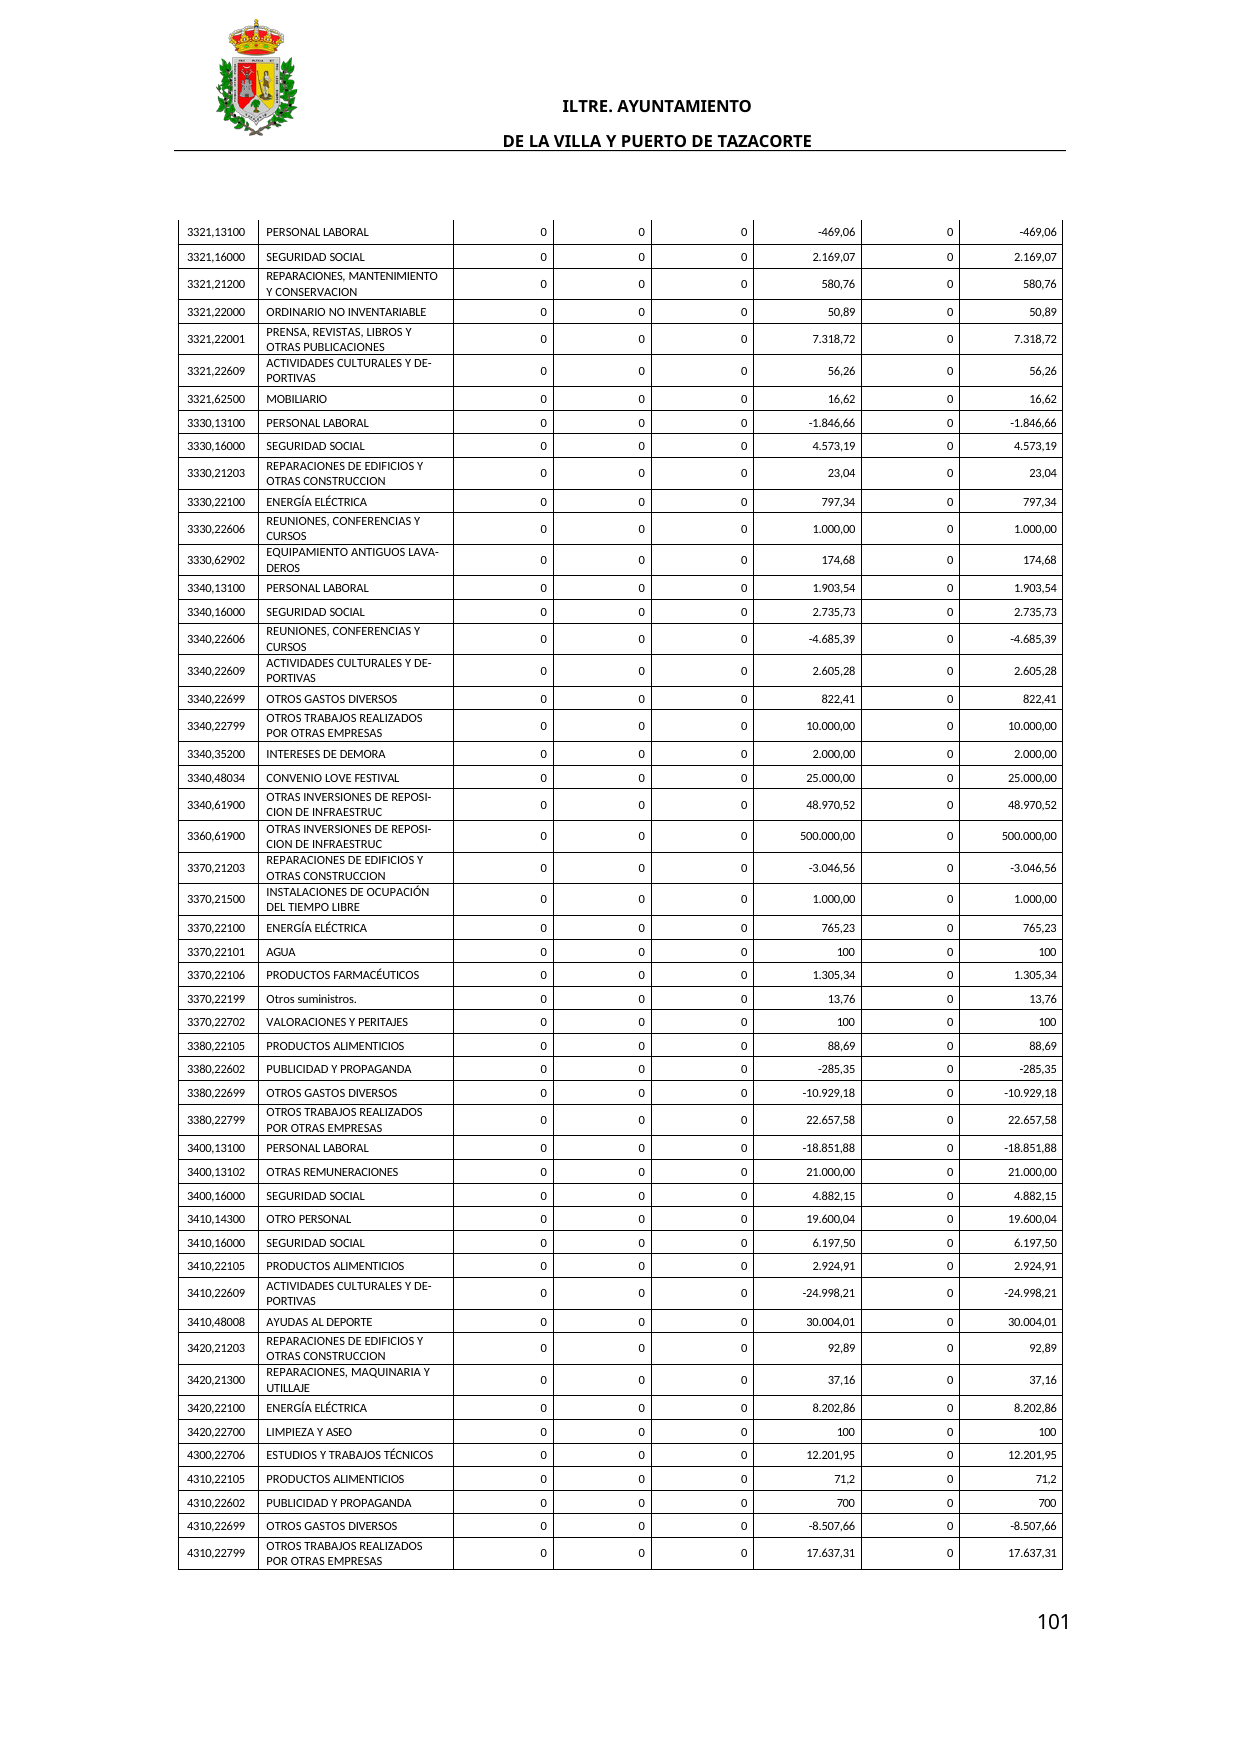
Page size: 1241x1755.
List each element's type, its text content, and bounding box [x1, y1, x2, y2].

table_cell 0 [652, 1514, 753, 1537]
table_cell 0 [652, 916, 753, 938]
table_cell 0 [554, 655, 651, 686]
table_cell LIMPIEZA Y ASEO [259, 1420, 453, 1442]
table_cell 0 [454, 411, 553, 433]
table_cell 2.605,28 [960, 655, 1062, 686]
table_cell 0 [652, 1207, 753, 1229]
table_cell 8.202,86 [754, 1396, 861, 1419]
table_cell 48.970,52 [754, 789, 861, 820]
table_cell 0 [554, 1105, 651, 1135]
table_cell 0 [652, 742, 753, 764]
table_cell 3330,16000 [179, 434, 258, 457]
table_cell REPARACIONES DE EDIFICIOS Y OTRAS CONSTRUCCION [259, 458, 453, 488]
table_cell OTROS TRABAJOS REALIZADOS POR OTRAS EMPRESAS [259, 710, 453, 741]
table_cell 0 [652, 624, 753, 654]
table_cell 0 [862, 1514, 959, 1537]
table_cell 0 [652, 1057, 753, 1080]
table_cell INTERESES DE DEMORA [259, 742, 453, 764]
table_cell 0 [554, 1491, 651, 1513]
table_cell 0 [862, 324, 959, 354]
table_header 0 [862, 220, 959, 244]
table_cell 0 [862, 1010, 959, 1033]
table_cell 0 [454, 1420, 553, 1442]
table_cell 4.573,19 [960, 434, 1062, 457]
table_cell 0 [554, 742, 651, 764]
table_cell 0 [554, 821, 651, 852]
table_cell 13,76 [960, 987, 1062, 1009]
table_cell 100 [960, 940, 1062, 962]
table_cell 16,62 [960, 387, 1062, 409]
table_cell 0 [862, 434, 959, 457]
table_cell 3370,22702 [179, 1010, 258, 1033]
table_cell 3380,22602 [179, 1057, 258, 1080]
table_cell 1.000,00 [960, 884, 1062, 915]
table_cell 4300,22706 [179, 1444, 258, 1466]
table_cell 0 [454, 655, 553, 686]
table_cell 0 [862, 600, 959, 622]
table_cell 0 [454, 576, 553, 599]
table_cell 0 [454, 490, 553, 512]
table_cell 0 [862, 1254, 959, 1277]
table_cell 3330,22100 [179, 490, 258, 512]
table_cell 4310,22799 [179, 1538, 258, 1568]
table_cell -3.046,56 [754, 853, 861, 883]
table_cell PRODUCTOS ALIMENTICIOS [259, 1034, 453, 1056]
table_cell 0 [454, 987, 553, 1009]
table_cell 100 [754, 1420, 861, 1442]
table_cell REPARACIONES, MAQUINARIA Y UTILLAJE [259, 1365, 453, 1395]
table_cell 3380,22699 [179, 1081, 258, 1103]
table_cell 0 [454, 355, 553, 386]
table_cell 0 [652, 387, 753, 409]
table_cell 1.000,00 [754, 513, 861, 544]
table_cell OTROS GASTOS DIVERSOS [259, 1514, 453, 1537]
table_cell 0 [652, 1365, 753, 1395]
table_cell 4310,22699 [179, 1514, 258, 1537]
table_cell 0 [862, 821, 959, 852]
table_cell -1.846,66 [754, 411, 861, 433]
table_cell 25.000,00 [754, 766, 861, 788]
table_cell 0 [454, 1467, 553, 1489]
table_cell 4310,22602 [179, 1491, 258, 1513]
table_cell 0 [862, 1444, 959, 1466]
table_cell 1.903,54 [960, 576, 1062, 599]
table_cell 3420,22700 [179, 1420, 258, 1442]
table_cell 0 [454, 1231, 553, 1253]
table_cell OTRAS INVERSIONES DE REPOSI- CION DE INFRAESTRUC [259, 821, 453, 852]
table_cell 3420,22100 [179, 1396, 258, 1419]
table_cell 3400,13102 [179, 1160, 258, 1182]
table_cell 0 [554, 300, 651, 323]
table_cell 0 [554, 1278, 651, 1308]
table_cell 0 [652, 987, 753, 1009]
table_cell 10.000,00 [960, 710, 1062, 741]
table_cell 0 [454, 1160, 553, 1182]
table_cell 2.169,07 [960, 245, 1062, 267]
table_cell 0 [554, 916, 651, 938]
table_cell PERSONAL LABORAL [259, 1136, 453, 1159]
table_cell 3370,21500 [179, 884, 258, 915]
table_cell 0 [862, 1105, 959, 1135]
table_cell 580,76 [754, 269, 861, 299]
table_cell 0 [454, 1034, 553, 1056]
table_cell AYUDAS AL DEPORTE [259, 1310, 453, 1332]
table_cell 10.000,00 [754, 710, 861, 741]
table_cell 500.000,00 [754, 821, 861, 852]
table_cell 0 [454, 458, 553, 488]
table_cell 3340,61900 [179, 789, 258, 820]
table_cell 0 [652, 1184, 753, 1206]
table_cell -18.851,88 [754, 1136, 861, 1159]
table_cell ORDINARIO NO INVENTARIABLE [259, 300, 453, 323]
table_cell 0 [652, 490, 753, 512]
table_cell 0 [554, 545, 651, 575]
table_cell 0 [862, 1467, 959, 1489]
table_cell 0 [554, 1514, 651, 1537]
table_cell ESTUDIOS Y TRABAJOS TÉCNICOS [259, 1444, 453, 1466]
table_cell 13,76 [754, 987, 861, 1009]
table_cell 1.305,34 [960, 963, 1062, 986]
table_cell 0 [454, 1365, 553, 1395]
table_cell 50,89 [960, 300, 1062, 323]
table_cell 0 [862, 916, 959, 938]
table_cell 0 [454, 710, 553, 741]
table_cell 92,89 [960, 1333, 1062, 1364]
table_cell 0 [554, 624, 651, 654]
table_cell 0 [652, 1160, 753, 1182]
table_cell 0 [862, 545, 959, 575]
table_cell 0 [652, 1538, 753, 1568]
table_cell 0 [652, 821, 753, 852]
table_cell 71,2 [754, 1467, 861, 1489]
table_cell ENERGÍA ELÉCTRICA [259, 490, 453, 512]
table_cell ENERGÍA ELÉCTRICA [259, 916, 453, 938]
table_cell 3340,13100 [179, 576, 258, 599]
table_cell 0 [652, 853, 753, 883]
table_cell 0 [652, 1034, 753, 1056]
table_cell 0 [862, 1333, 959, 1364]
table_cell 2.000,00 [754, 742, 861, 764]
table_cell 0 [454, 916, 553, 938]
table_cell 0 [862, 766, 959, 788]
table_cell OTROS TRABAJOS REALIZADOS POR OTRAS EMPRESAS [259, 1538, 453, 1568]
table_cell 0 [454, 1278, 553, 1308]
table_cell 0 [652, 600, 753, 622]
table_cell 3400,13100 [179, 1136, 258, 1159]
table_cell -24.998,21 [960, 1278, 1062, 1308]
table_cell 0 [862, 1278, 959, 1308]
table_cell 0 [652, 411, 753, 433]
table_cell 0 [554, 1333, 651, 1364]
table_cell 0 [454, 624, 553, 654]
table_cell 0 [652, 940, 753, 962]
table_cell 0 [652, 434, 753, 457]
table_cell 0 [554, 884, 651, 915]
table_cell AGUA [259, 940, 453, 962]
table_cell CONVENIO LOVE FESTIVAL [259, 766, 453, 788]
table_cell 0 [652, 1420, 753, 1442]
table_cell 2.000,00 [960, 742, 1062, 764]
table_cell 0 [862, 245, 959, 267]
table_header 0 [652, 220, 753, 244]
table_cell REUNIONES, CONFERENCIAS Y CURSOS [259, 624, 453, 654]
table_cell 0 [554, 1081, 651, 1103]
table_cell 0 [554, 1010, 651, 1033]
table_cell 0 [862, 1034, 959, 1056]
table_cell 0 [652, 576, 753, 599]
table_cell 0 [554, 1184, 651, 1206]
table_cell 7.318,72 [754, 324, 861, 354]
table_cell 3340,35200 [179, 742, 258, 764]
table_cell 2.924,91 [754, 1254, 861, 1277]
table_cell 0 [454, 742, 553, 764]
table_cell 0 [862, 710, 959, 741]
table_cell 3410,22105 [179, 1254, 258, 1277]
table_cell ACTIVIDADES CULTURALES Y DE- PORTIVAS [259, 655, 453, 686]
table_cell 56,26 [960, 355, 1062, 386]
table_cell 0 [554, 1310, 651, 1332]
table_cell 0 [554, 434, 651, 457]
table_cell 100 [960, 1010, 1062, 1033]
table_cell 0 [454, 434, 553, 457]
table_cell 0 [554, 1160, 651, 1182]
table_cell 12.201,95 [754, 1444, 861, 1466]
table_cell 0 [454, 963, 553, 986]
table_cell 0 [454, 1254, 553, 1277]
table_cell 0 [652, 1310, 753, 1332]
table_cell 4310,22105 [179, 1467, 258, 1489]
table_cell 797,34 [754, 490, 861, 512]
table_cell 0 [652, 1491, 753, 1513]
table_cell PERSONAL LABORAL [259, 576, 453, 599]
table_cell SEGURIDAD SOCIAL [259, 245, 453, 267]
table_cell 0 [652, 1444, 753, 1466]
table_cell 3380,22105 [179, 1034, 258, 1056]
table_cell 0 [554, 766, 651, 788]
table_cell 2.169,07 [754, 245, 861, 267]
table_cell 0 [554, 1057, 651, 1080]
table_cell 0 [554, 1444, 651, 1466]
table_cell 0 [652, 1010, 753, 1033]
table_cell 4.573,19 [754, 434, 861, 457]
table_cell 4.882,15 [754, 1184, 861, 1206]
table_cell 3340,22799 [179, 710, 258, 741]
table_cell PRODUCTOS ALIMENTICIOS [259, 1254, 453, 1277]
table_cell 12.201,95 [960, 1444, 1062, 1466]
table_cell 3370,22101 [179, 940, 258, 962]
table_cell 0 [652, 1333, 753, 1364]
table_cell 822,41 [960, 687, 1062, 709]
table_cell 0 [554, 987, 651, 1009]
table_cell 0 [554, 355, 651, 386]
table_cell 0 [554, 1034, 651, 1056]
table_cell 25.000,00 [960, 766, 1062, 788]
table_cell MOBILIARIO [259, 387, 453, 409]
table_cell 0 [862, 1420, 959, 1442]
table_cell SEGURIDAD SOCIAL [259, 600, 453, 622]
table_cell REPARACIONES DE EDIFICIOS Y OTRAS CONSTRUCCION [259, 853, 453, 883]
table_cell 0 [454, 324, 553, 354]
table_cell 21.000,00 [960, 1160, 1062, 1182]
table_cell 6.197,50 [960, 1231, 1062, 1253]
table_cell 37,16 [754, 1365, 861, 1395]
table_cell 0 [554, 1136, 651, 1159]
table_cell 3420,21203 [179, 1333, 258, 1364]
table_cell 7.318,72 [960, 324, 1062, 354]
table_cell 0 [454, 1105, 553, 1135]
table_cell PRODUCTOS ALIMENTICIOS [259, 1467, 453, 1489]
table_cell 0 [862, 513, 959, 544]
table_header -469,06 [754, 220, 861, 244]
table_cell 3321,21200 [179, 269, 258, 299]
table_cell 0 [652, 245, 753, 267]
table_cell 0 [554, 1365, 651, 1395]
table_cell 23,04 [960, 458, 1062, 488]
table_cell PRENSA, REVISTAS, LIBROS Y OTRAS PUBLICACIONES [259, 324, 453, 354]
table_cell OTRAS REMUNERACIONES [259, 1160, 453, 1182]
table_cell 0 [652, 884, 753, 915]
table_cell 71,2 [960, 1467, 1062, 1489]
table_cell 0 [862, 1538, 959, 1568]
table_cell 0 [454, 1081, 553, 1103]
table_cell -10.929,18 [754, 1081, 861, 1103]
table_cell 0 [652, 545, 753, 575]
table_cell 0 [454, 940, 553, 962]
table_cell 48.970,52 [960, 789, 1062, 820]
table_cell 0 [554, 1207, 651, 1229]
table_cell 0 [454, 687, 553, 709]
table_cell 0 [554, 458, 651, 488]
table_cell 0 [454, 1396, 553, 1419]
table_cell REUNIONES, CONFERENCIAS Y CURSOS [259, 513, 453, 544]
table_cell 0 [454, 1333, 553, 1364]
table_cell 0 [862, 1396, 959, 1419]
table_cell ACTIVIDADES CULTURALES Y DE- PORTIVAS [259, 1278, 453, 1308]
table_cell 0 [652, 1105, 753, 1135]
table_cell 100 [960, 1420, 1062, 1442]
table_cell 2.735,73 [754, 600, 861, 622]
table_cell 3420,21300 [179, 1365, 258, 1395]
table_cell 0 [454, 1514, 553, 1537]
table_cell 19.600,04 [754, 1207, 861, 1229]
table_cell 3360,61900 [179, 821, 258, 852]
table_cell 21.000,00 [754, 1160, 861, 1182]
table_cell 0 [454, 545, 553, 575]
table_cell 0 [454, 789, 553, 820]
table_cell 0 [554, 1538, 651, 1568]
table_cell 3330,22606 [179, 513, 258, 544]
table_cell 0 [454, 1538, 553, 1568]
table_cell 56,26 [754, 355, 861, 386]
table_header 0 [454, 220, 553, 244]
table_cell 0 [554, 789, 651, 820]
table_cell 3321,22000 [179, 300, 258, 323]
table_cell 100 [754, 1010, 861, 1033]
table_cell 22.657,58 [960, 1105, 1062, 1135]
table_cell 0 [862, 458, 959, 488]
table_cell -8.507,66 [960, 1514, 1062, 1537]
table_cell 580,76 [960, 269, 1062, 299]
table_cell 0 [862, 1081, 959, 1103]
table_cell 0 [454, 1491, 553, 1513]
table_header 0 [554, 220, 651, 244]
table_cell 0 [554, 940, 651, 962]
table_cell 0 [454, 245, 553, 267]
table_cell 3380,22799 [179, 1105, 258, 1135]
table_header 3321,13100 [179, 220, 258, 244]
table_cell 0 [862, 269, 959, 299]
table_cell 0 [862, 1365, 959, 1395]
table_cell INSTALACIONES DE OCUPACIÓN DEL TIEMPO LIBRE [259, 884, 453, 915]
table_cell 3340,22609 [179, 655, 258, 686]
table_cell 765,23 [754, 916, 861, 938]
table_cell 797,34 [960, 490, 1062, 512]
table_cell 0 [652, 458, 753, 488]
table_cell 2.735,73 [960, 600, 1062, 622]
table_cell 50,89 [754, 300, 861, 323]
table_cell 0 [862, 1207, 959, 1229]
table_cell 0 [862, 789, 959, 820]
table_cell 0 [862, 300, 959, 323]
table_cell 0 [652, 324, 753, 354]
table_cell 0 [554, 269, 651, 299]
table_cell 0 [652, 710, 753, 741]
table_cell 174,68 [960, 545, 1062, 575]
table_cell 0 [454, 1310, 553, 1332]
table_cell 37,16 [960, 1365, 1062, 1395]
table_cell 0 [862, 1310, 959, 1332]
table_cell 4.882,15 [960, 1184, 1062, 1206]
table_header PERSONAL LABORAL [259, 220, 453, 244]
table_cell 0 [554, 1396, 651, 1419]
table_cell 3330,62902 [179, 545, 258, 575]
table_cell 0 [652, 269, 753, 299]
table_cell 0 [454, 821, 553, 852]
table_cell -10.929,18 [960, 1081, 1062, 1103]
table_cell 0 [554, 513, 651, 544]
table_cell 0 [862, 411, 959, 433]
table_cell 3321,22001 [179, 324, 258, 354]
table_cell 0 [554, 853, 651, 883]
table_cell 0 [454, 1184, 553, 1206]
table_header -469,06 [960, 220, 1062, 244]
table_cell 0 [554, 600, 651, 622]
table_cell 0 [554, 411, 651, 433]
table_cell 0 [862, 963, 959, 986]
table_cell 0 [652, 963, 753, 986]
table_cell 0 [454, 884, 553, 915]
table_cell 822,41 [754, 687, 861, 709]
table_cell 700 [754, 1491, 861, 1513]
table_cell 0 [862, 387, 959, 409]
table_cell 88,69 [754, 1034, 861, 1056]
table_cell 0 [862, 940, 959, 962]
table_cell 3370,21203 [179, 853, 258, 883]
table_cell 0 [454, 513, 553, 544]
table_cell -1.846,66 [960, 411, 1062, 433]
table_cell OTROS GASTOS DIVERSOS [259, 687, 453, 709]
table_cell 1.000,00 [960, 513, 1062, 544]
table_cell Otros suministros. [259, 987, 453, 1009]
table_cell 8.202,86 [960, 1396, 1062, 1419]
table_cell -285,35 [754, 1057, 861, 1080]
table_cell 0 [652, 1254, 753, 1277]
table_cell PUBLICIDAD Y PROPAGANDA [259, 1057, 453, 1080]
table_cell 3330,21203 [179, 458, 258, 488]
table_cell 0 [554, 1254, 651, 1277]
table_cell SEGURIDAD SOCIAL [259, 434, 453, 457]
table_cell 0 [652, 655, 753, 686]
table_cell 0 [454, 853, 553, 883]
table_cell 3340,22699 [179, 687, 258, 709]
table_cell 3370,22100 [179, 916, 258, 938]
table_cell 0 [454, 1010, 553, 1033]
table_cell 0 [454, 387, 553, 409]
table_cell 0 [862, 1136, 959, 1159]
table_cell 0 [454, 1444, 553, 1466]
table_cell 3321,22609 [179, 355, 258, 386]
table_cell 0 [862, 490, 959, 512]
table_cell VALORACIONES Y PERITAJES [259, 1010, 453, 1033]
table_cell -4.685,39 [960, 624, 1062, 654]
table_cell EQUIPAMIENTO ANTIGUOS LAVA- DEROS [259, 545, 453, 575]
table_cell 88,69 [960, 1034, 1062, 1056]
table_cell -8.507,66 [754, 1514, 861, 1537]
table_cell 0 [652, 1278, 753, 1308]
table_cell 0 [554, 1420, 651, 1442]
table_cell 3330,13100 [179, 411, 258, 433]
table_cell 17.637,31 [960, 1538, 1062, 1568]
table_cell 0 [862, 1160, 959, 1182]
table_cell 0 [554, 1467, 651, 1489]
table_cell 0 [652, 1231, 753, 1253]
table_cell 3321,62500 [179, 387, 258, 409]
table_cell 3321,16000 [179, 245, 258, 267]
table_cell 3400,16000 [179, 1184, 258, 1206]
table_cell 0 [454, 1207, 553, 1229]
table_cell 17.637,31 [754, 1538, 861, 1568]
table_cell 16,62 [754, 387, 861, 409]
table_cell 1.000,00 [754, 884, 861, 915]
table_cell 0 [652, 687, 753, 709]
table_cell 22.657,58 [754, 1105, 861, 1135]
table_cell 0 [454, 269, 553, 299]
table_cell 0 [454, 1136, 553, 1159]
table_cell REPARACIONES DE EDIFICIOS Y OTRAS CONSTRUCCION [259, 1333, 453, 1364]
table_cell 0 [862, 624, 959, 654]
table_cell SEGURIDAD SOCIAL [259, 1184, 453, 1206]
table_cell 0 [652, 513, 753, 544]
table_cell OTRO PERSONAL [259, 1207, 453, 1229]
table_cell 3410,22609 [179, 1278, 258, 1308]
table_cell 30.004,01 [754, 1310, 861, 1332]
table_cell 3370,22106 [179, 963, 258, 986]
table_cell 0 [554, 576, 651, 599]
table_cell 0 [652, 789, 753, 820]
table_cell 3340,16000 [179, 600, 258, 622]
table_cell 0 [652, 1467, 753, 1489]
table_cell 100 [754, 940, 861, 962]
table_cell 23,04 [754, 458, 861, 488]
table_cell 3410,48008 [179, 1310, 258, 1332]
table_cell 1.903,54 [754, 576, 861, 599]
table_cell -24.998,21 [754, 1278, 861, 1308]
table_cell 0 [652, 1081, 753, 1103]
table_cell 0 [554, 245, 651, 267]
table_cell 0 [454, 1057, 553, 1080]
table_cell 700 [960, 1491, 1062, 1513]
table_cell OTROS TRABAJOS REALIZADOS POR OTRAS EMPRESAS [259, 1105, 453, 1135]
table_cell 0 [554, 490, 651, 512]
table_cell 3370,22199 [179, 987, 258, 1009]
table_cell 0 [652, 355, 753, 386]
table_cell -4.685,39 [754, 624, 861, 654]
table_cell 0 [652, 1136, 753, 1159]
table_cell 3340,48034 [179, 766, 258, 788]
table_cell 3410,14300 [179, 1207, 258, 1229]
table_cell 3410,16000 [179, 1231, 258, 1253]
table_cell SEGURIDAD SOCIAL [259, 1231, 453, 1253]
table_cell 0 [862, 987, 959, 1009]
table_cell -18.851,88 [960, 1136, 1062, 1159]
table_cell 0 [554, 324, 651, 354]
table_cell 0 [454, 300, 553, 323]
table_cell 2.924,91 [960, 1254, 1062, 1277]
table_cell 0 [862, 853, 959, 883]
table_cell PUBLICIDAD Y PROPAGANDA [259, 1491, 453, 1513]
table_cell 0 [554, 710, 651, 741]
table_cell 500.000,00 [960, 821, 1062, 852]
table_cell 0 [652, 766, 753, 788]
table_cell ACTIVIDADES CULTURALES Y DE- PORTIVAS [259, 355, 453, 386]
table_cell 0 [862, 355, 959, 386]
table_cell 0 [454, 766, 553, 788]
table_cell 19.600,04 [960, 1207, 1062, 1229]
table_cell 1.305,34 [754, 963, 861, 986]
table_cell 2.605,28 [754, 655, 861, 686]
table_cell 0 [554, 387, 651, 409]
table_cell 174,68 [754, 545, 861, 575]
table_cell 0 [862, 576, 959, 599]
table_cell 0 [862, 687, 959, 709]
table_cell 0 [862, 655, 959, 686]
table_cell -3.046,56 [960, 853, 1062, 883]
table_cell 0 [862, 1184, 959, 1206]
table_cell 765,23 [960, 916, 1062, 938]
table_cell 0 [554, 687, 651, 709]
table_cell PERSONAL LABORAL [259, 411, 453, 433]
table_cell 0 [554, 963, 651, 986]
table_cell -285,35 [960, 1057, 1062, 1080]
table_cell 0 [652, 300, 753, 323]
table_cell 0 [862, 1491, 959, 1513]
table_cell 30.004,01 [960, 1310, 1062, 1332]
table_cell ENERGÍA ELÉCTRICA [259, 1396, 453, 1419]
table_cell 3340,22606 [179, 624, 258, 654]
table_cell 0 [862, 1057, 959, 1080]
table_cell PRODUCTOS FARMACÉUTICOS [259, 963, 453, 986]
table_cell 6.197,50 [754, 1231, 861, 1253]
table_cell 0 [862, 884, 959, 915]
table_cell 0 [862, 1231, 959, 1253]
table_cell 0 [862, 742, 959, 764]
table_cell 0 [554, 1231, 651, 1253]
table_cell OTROS GASTOS DIVERSOS [259, 1081, 453, 1103]
table_cell 0 [454, 600, 553, 622]
table_cell 0 [652, 1396, 753, 1419]
table_cell OTRAS INVERSIONES DE REPOSI- CION DE INFRAESTRUC [259, 789, 453, 820]
table_cell 92,89 [754, 1333, 861, 1364]
table_cell REPARACIONES, MANTENIMIENTO Y CONSERVACION [259, 269, 453, 299]
